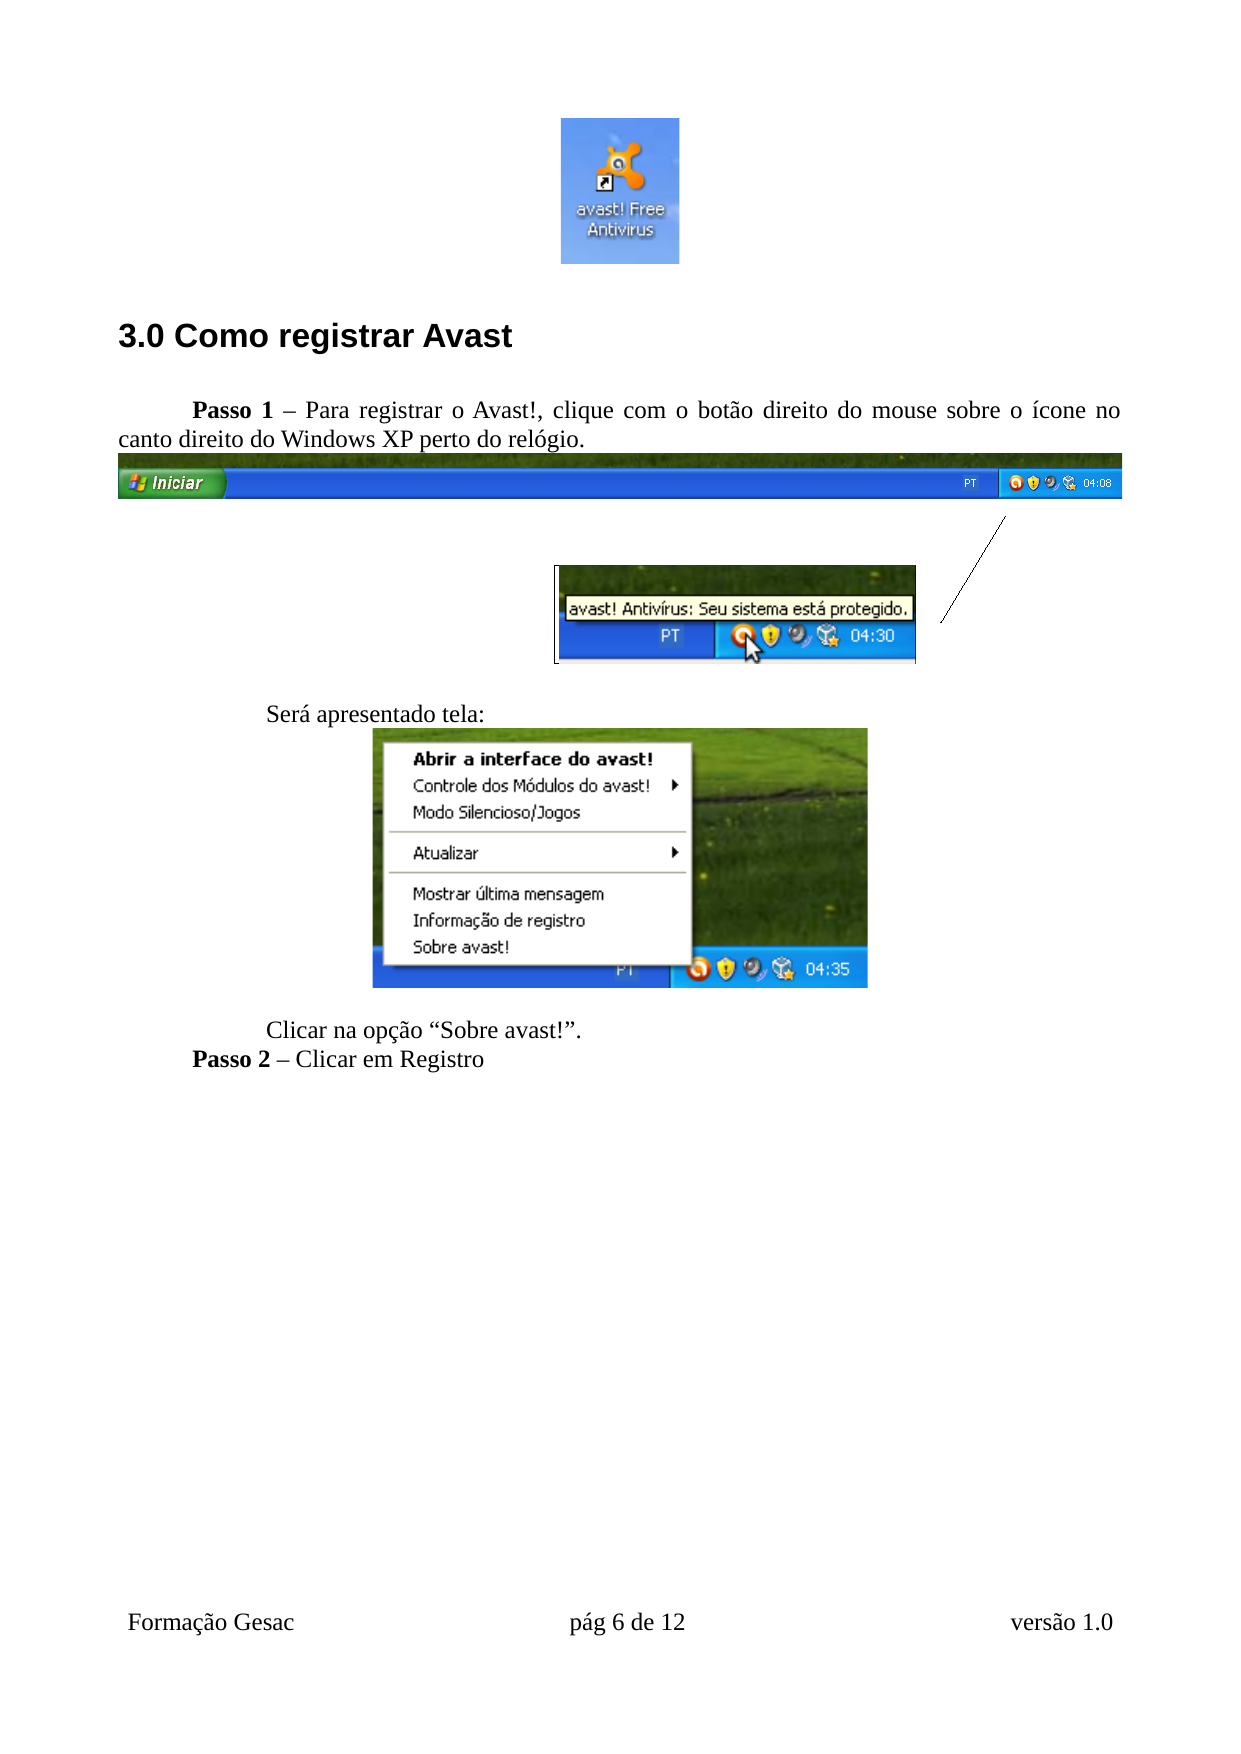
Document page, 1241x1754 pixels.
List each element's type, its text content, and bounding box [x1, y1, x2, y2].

text Passo 1 – Para registrar o Avast!, clique com o botão direito do mouse sobre o ícone no canto direito do Windows XP perto do relógio. [118, 396, 1122, 453]
picture [118, 453, 1123, 499]
picture [372, 728, 868, 988]
text Será apresentado tela: [118, 699, 1122, 728]
subtitle 3.0 Como registrar Avast [118, 316, 1122, 354]
picture [560, 118, 680, 264]
picture [559, 565, 916, 664]
text Passo 2 – Clicar em Registro [118, 1044, 1122, 1073]
text Clicar na opção “Sobre avast!”. [118, 1016, 1122, 1044]
